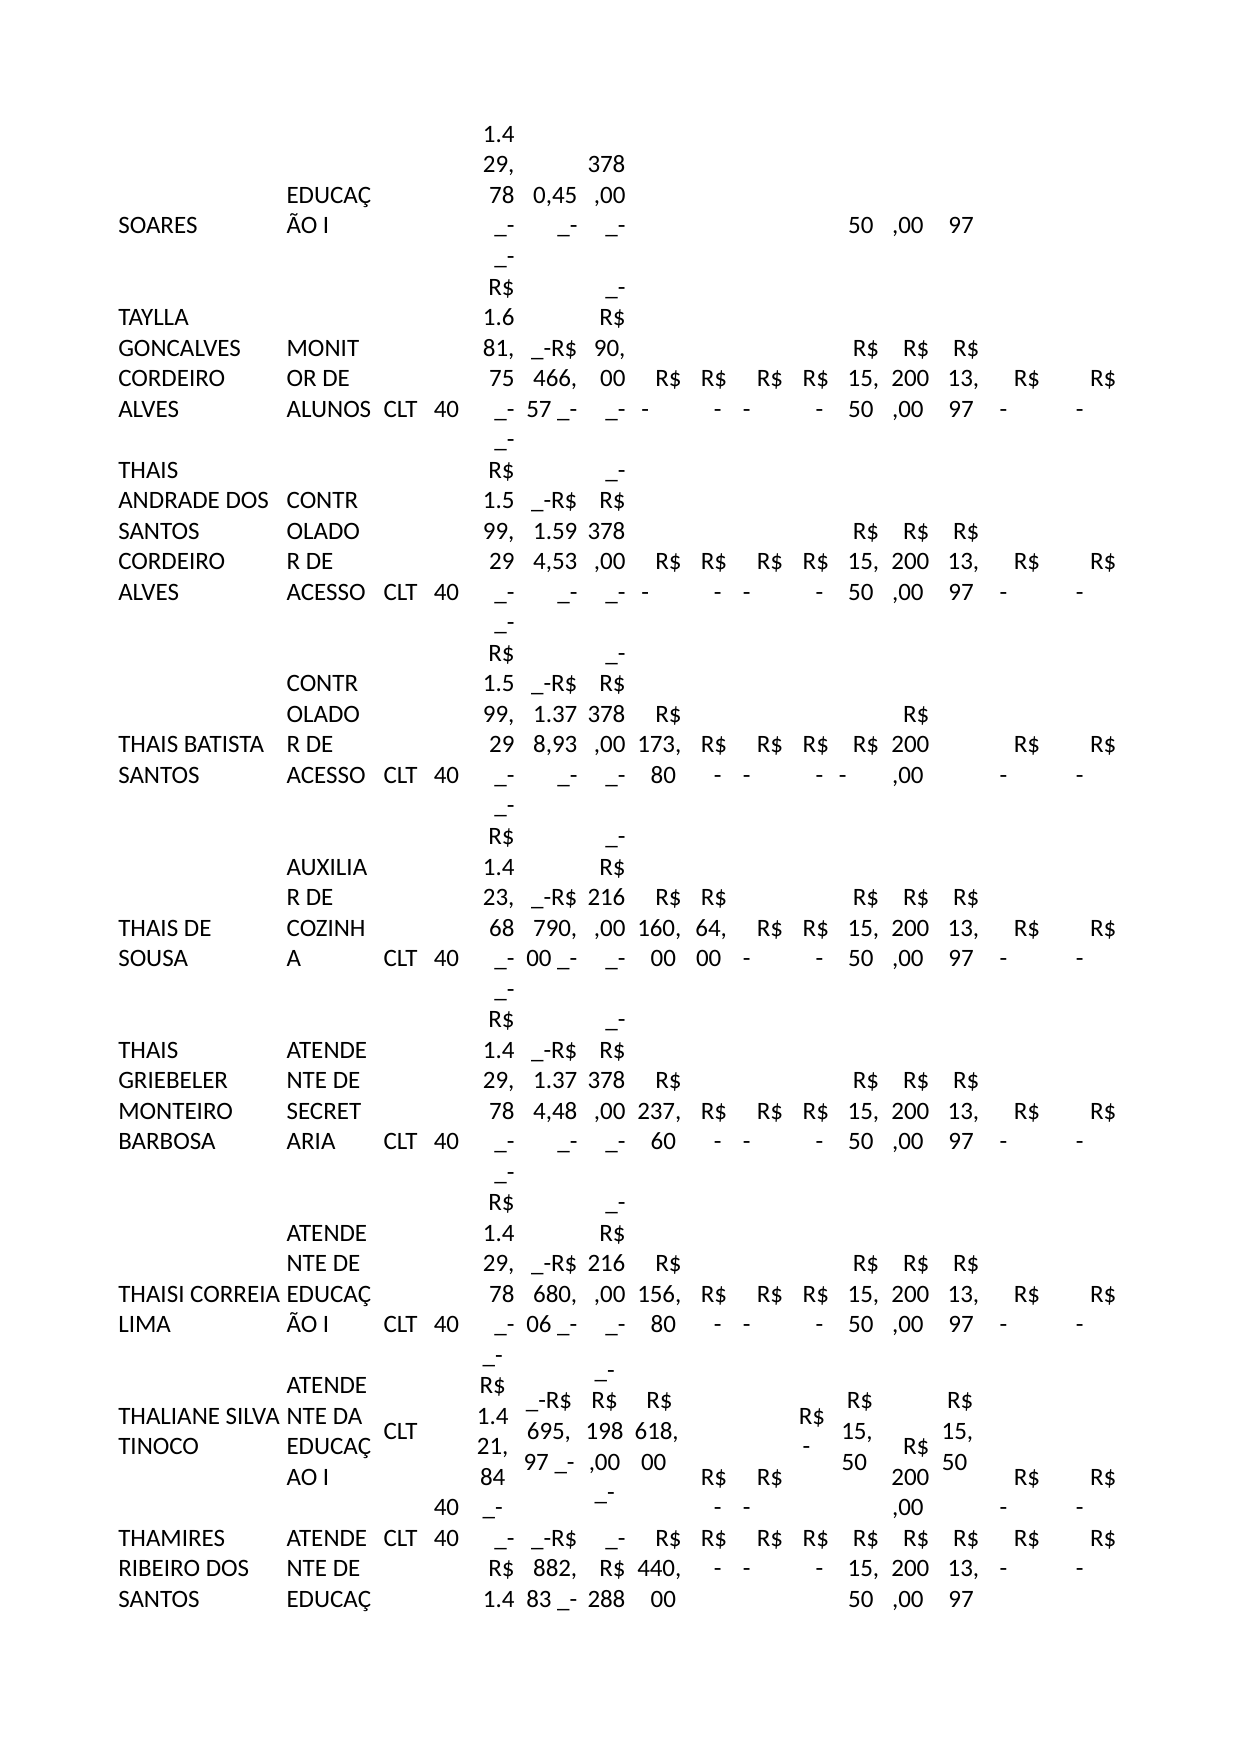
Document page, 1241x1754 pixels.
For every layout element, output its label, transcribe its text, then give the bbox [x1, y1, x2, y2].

table_cell _-R$ 288 [580, 1522, 628, 1614]
table_cell [684, 118, 730, 240]
table_cell R$ - [982, 973, 1043, 1156]
table_cell ATENDENTE DE EDUCAÇÃO I [283, 1156, 376, 1339]
table_cell _-R$ 882,83 _- [517, 1522, 580, 1614]
table_cell 40 [425, 790, 467, 973]
table_cell ATENDENTE DE EDUCAÇ [283, 1522, 376, 1614]
table_cell THALIANE SILVA TINOCO [115, 1339, 283, 1522]
table_cell R$ - [1043, 973, 1119, 1156]
table_cell ATENDENTE DA EDUCAÇAO I [283, 1339, 376, 1522]
table_cell _-R$ 198,00 _- [580, 1339, 628, 1522]
table_cell R$ 200,00 [882, 973, 932, 1156]
table_cell _-R$ 90,00 _- [580, 240, 628, 423]
table_cell R$ - [1043, 606, 1119, 789]
table_cell ,00 [882, 118, 932, 240]
table_cell R$ 64,00 [684, 790, 730, 973]
table_cell R$ 200,00 [882, 240, 932, 423]
table_cell R$ 15,50 [832, 423, 882, 606]
table_cell CONTROLADOR DE ACESSO [283, 606, 376, 789]
table_cell R$ - [982, 1522, 1043, 1614]
table_cell CLT [376, 240, 424, 423]
table_cell R$ 13,97 [932, 973, 982, 1156]
table_cell R$ 15,50 [832, 1522, 882, 1614]
table_cell 40 [425, 606, 467, 789]
table_cell R$ 15,50 [832, 1156, 882, 1339]
table_cell [425, 118, 467, 240]
table_cell R$ 15,50 [932, 1339, 982, 1522]
table_cell R$ 200,00 [882, 423, 932, 606]
table_cell R$ - [982, 606, 1043, 789]
table_cell R$ - [1043, 423, 1119, 606]
table_cell _-R$ 216,00 _- [580, 1156, 628, 1339]
table_cell CLT [376, 1156, 424, 1339]
table_cell R$ 13,97 [932, 790, 982, 973]
table_cell THAIS ANDRADE DOS SANTOS CORDEIRO ALVES [115, 423, 283, 606]
table_cell _-R$ 378,00 _- [580, 423, 628, 606]
table_cell R$ 13,97 [932, 423, 982, 606]
table_cell R$ - [730, 606, 786, 789]
table_cell _-R$ 1.4 [468, 1522, 517, 1614]
table_cell 0,45 _- [517, 118, 580, 240]
table_cell _-R$ 378,00 _- [580, 973, 628, 1156]
table_cell 50 [832, 118, 882, 240]
table_cell R$ - [786, 973, 832, 1156]
table_cell R$ 13,97 [932, 1522, 982, 1614]
table_cell R$ 160,00 [628, 790, 684, 973]
table_cell THAIS BATISTA SANTOS [115, 606, 283, 789]
table_cell R$ - [730, 790, 786, 973]
table_cell R$ 156,80 [628, 1156, 684, 1339]
table_cell _-R$ 466,57 _- [517, 240, 580, 423]
table_cell _-R$ 790,00 _- [517, 790, 580, 973]
table_cell R$ 15,50 [832, 973, 882, 1156]
table_cell 40 [425, 1522, 467, 1614]
table_cell R$ - [684, 973, 730, 1156]
table_cell R$ - [730, 973, 786, 1156]
table_cell 97 [932, 118, 982, 240]
table_cell CLT [376, 1522, 424, 1614]
table_cell _-R$ 1.423,68 _- [468, 790, 517, 973]
table_cell R$ 200,00 [882, 1156, 932, 1339]
table_cell THAMIRES RIBEIRO DOS SANTOS [115, 1522, 283, 1614]
table_cell [376, 118, 424, 240]
table_cell R$ - [786, 1339, 832, 1522]
table_cell 40 [425, 1156, 467, 1339]
table_cell R$ 15,50 [832, 790, 882, 973]
table_cell R$ - [1043, 790, 1119, 973]
table_cell _-R$ 1.599,29 _- [468, 606, 517, 789]
table_cell R$ - [1043, 240, 1119, 423]
table_cell 40 [425, 423, 467, 606]
table_cell _-R$ 1.421,84 _- [468, 1339, 517, 1522]
table_cell [628, 118, 684, 240]
table_cell R$ 200,00 [882, 790, 932, 973]
table_cell R$ - [1043, 1339, 1119, 1522]
table_cell _-R$ 1.429,78 _- [468, 973, 517, 1156]
table_cell R$ - [684, 1522, 730, 1614]
table_cell R$ - [730, 1156, 786, 1339]
table_cell [982, 118, 1043, 240]
table_cell R$ - [684, 1156, 730, 1339]
table_cell 40 [425, 973, 467, 1156]
table_cell R$ - [1043, 1522, 1119, 1614]
table_cell R$ - [628, 240, 684, 423]
table_cell _-R$ 1.429,78 _- [468, 1156, 517, 1339]
table_cell R$ - [982, 790, 1043, 973]
table_cell R$ - [786, 1522, 832, 1614]
table_cell ATENDENTE DE SECRETARIA [283, 973, 376, 1156]
table_cell R$ - [684, 423, 730, 606]
table_cell 40 [425, 1339, 467, 1522]
table_cell CLT [376, 606, 424, 789]
table_cell R$ - [786, 240, 832, 423]
table_cell [1043, 118, 1119, 240]
table_cell R$ - [786, 606, 832, 789]
table_cell R$ - [730, 423, 786, 606]
table_cell R$ 13,97 [932, 1156, 982, 1339]
table_cell THAIS DE SOUSA [115, 790, 283, 973]
table_cell 378,00 _- [580, 118, 628, 240]
table_cell CLT [376, 790, 424, 973]
table_cell R$ 13,97 [932, 240, 982, 423]
table_cell R$ - [730, 1339, 786, 1522]
table_cell R$ - [982, 1339, 1043, 1522]
table_cell SOARES [115, 118, 283, 240]
table_cell _-R$ 1.374,48 _- [517, 973, 580, 1156]
table_cell AUXILIAR DE COZINHA [283, 790, 376, 973]
table_cell CLT [376, 973, 424, 1156]
table_cell R$ - [730, 240, 786, 423]
table_cell R$ - [628, 423, 684, 606]
table_cell R$ - [982, 240, 1043, 423]
table_cell R$ - [684, 606, 730, 789]
table_cell R$ 200,00 [882, 1522, 932, 1614]
table_cell [786, 118, 832, 240]
table_cell TAYLLA GONCALVES CORDEIRO ALVES [115, 240, 283, 423]
table_cell R$ 237,60 [628, 973, 684, 1156]
table_cell R$ 173,80 [628, 606, 684, 789]
table_cell R$ 200,00 [882, 606, 932, 789]
table_cell R$ - [786, 1156, 832, 1339]
table_cell R$ - [786, 423, 832, 606]
table_cell R$ 200,00 [882, 1339, 932, 1522]
table_cell THAISI CORREIA LIMA [115, 1156, 283, 1339]
table_cell MONITOR DE ALUNOS [283, 240, 376, 423]
table_cell _-R$ 680,06 _- [517, 1156, 580, 1339]
table_cell R$ 15,50 [832, 240, 882, 423]
table_cell R$ - [786, 790, 832, 973]
table_cell R$ - [1043, 1156, 1119, 1339]
table_cell _-R$ 695,97 _- [517, 1339, 580, 1522]
table_cell R$ - [684, 240, 730, 423]
table_cell THAIS GRIEBELER MONTEIRO BARBOSA [115, 973, 283, 1156]
table_cell 1.429,78 _- [468, 118, 517, 240]
table_cell R$ - [832, 606, 882, 789]
table_cell R$ - [730, 1522, 786, 1614]
table_cell R$ 15,50 [832, 1339, 882, 1522]
table_cell _-R$ 1.599,29 _- [468, 423, 517, 606]
table_cell R$ - [982, 423, 1043, 606]
table_cell [730, 118, 786, 240]
table_cell _-R$ 1.681,75 _- [468, 240, 517, 423]
table_cell CLT [376, 1339, 424, 1522]
table_cell _-R$ 378,00 _- [580, 606, 628, 789]
table_cell R$ - [684, 1339, 730, 1522]
table_cell R$ - [982, 1156, 1043, 1339]
table_cell CLT [376, 423, 424, 606]
table_cell CONTROLADOR DE ACESSO [283, 423, 376, 606]
table_cell 40 [425, 240, 467, 423]
table_cell _-R$ 1.594,53 _- [517, 423, 580, 606]
table_cell _-R$ 1.378,93 _- [517, 606, 580, 789]
table_cell EDUCAÇÃO I [283, 118, 376, 240]
table_cell [932, 606, 982, 789]
table_cell R$ 440,00 [628, 1522, 684, 1614]
table_cell _-R$ 216,00 _- [580, 790, 628, 973]
table_cell R$ 618,00 [628, 1339, 684, 1522]
